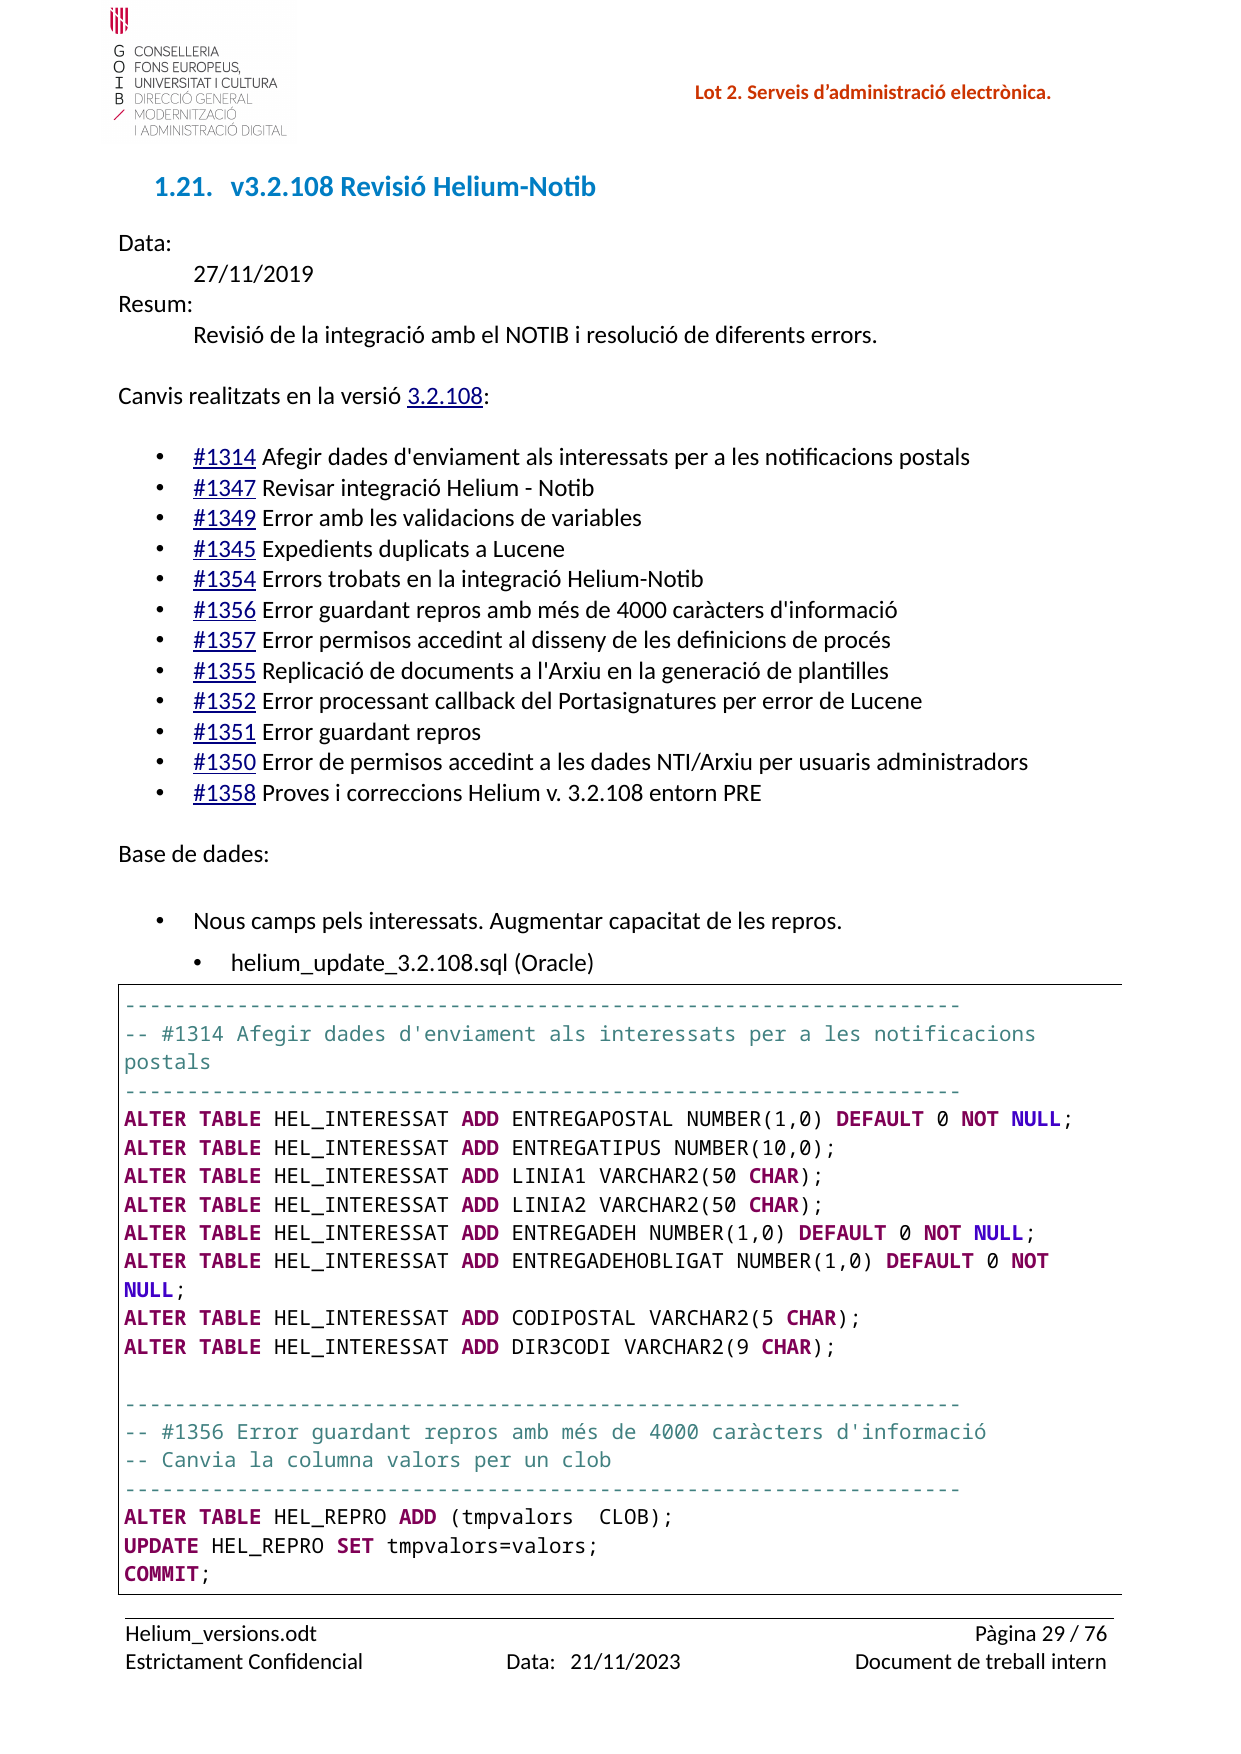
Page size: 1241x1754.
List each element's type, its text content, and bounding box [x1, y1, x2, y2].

picture [100, 0, 297, 144]
text 27/11/2019 [118, 258, 1122, 289]
text Canvis realitzats en la versió 3.2.108: [118, 380, 1122, 411]
list #1357 Error permisos accedint al disseny de les definicions de procés [156, 624, 1122, 655]
list #1351 Error guardant repros [156, 716, 1122, 746]
text Base de dades: [118, 838, 1122, 868]
list #1352 Error processant callback del Portasignatures per error de Lucene [156, 685, 1122, 716]
list Nous camps pels interessats. Augmentar capacitat de les repros. [156, 905, 1122, 936]
list #1345 Expedients duplicats a Lucene [156, 533, 1122, 563]
list #1350 Error de permisos accedint a les dades NTI/Arxiu per usuaris administradors [156, 746, 1122, 777]
text Data: [118, 228, 1122, 258]
text Resum: [118, 289, 1122, 319]
list #1355 Replicació de documents a l'Arxiu en la generació de plantilles [156, 655, 1122, 685]
list #1314 Afegir dades d'enviament als interessats per a les notificacions postals [156, 441, 1122, 472]
text Revisió de la integració amb el NOTIB i resolució de diferents errors. [118, 319, 1122, 350]
table_header ------------------------------------------------------------------- -- #1314 Afegir dades d'enviament als interessats per a les notificacions postals ------------------------------------------------------------------- ALTER TABLE HEL_INTERESSAT ADD ENTREGAPOSTAL NUMBER(1,0) DEFAULT 0 NOT NULL; ALTER TABLE HEL_INTERESSAT ADD ENTREGATIPUS NUMBER(10,0); ALTER TABLE HEL_INTERESSAT ADD LINIA1 VARCHAR2(50 CHAR); ALTER TABLE HEL_INTERESSAT ADD LINIA2 VARCHAR2(50 CHAR); ALTER TABLE HEL_INTERESSAT ADD ENTREGADEH NUMBER(1,0) DEFAULT 0 NOT NULL; ALTER TABLE HEL_INTERESSAT ADD ENTREGADEHOBLIGAT NUMBER(1,0) DEFAULT 0 NOT NULL; ALTER TABLE HEL_INTERESSAT ADD CODIPOSTAL VARCHAR2(5 CHAR); ALTER TABLE HEL_INTERESSAT ADD DIR3CODI VARCHAR2(9 CHAR); ------------------------------------------------------------------- -- #1356 Error guardant repros amb més de 4000 caràcters d'informació -- Canvia la columna valors per un clob ------------------------------------------------------------------- ALTER TABLE HEL_REPRO ADD (tmpvalors CLOB); UPDATE HEL_REPRO SET tmpvalors=valors; COMMIT; [119, 985, 1122, 1593]
list #1356 Error guardant repros amb més de 4000 caràcters d'informació [156, 594, 1122, 624]
list #1349 Error amb les validacions de variables [156, 502, 1122, 533]
list #1358 Proves i correccions Helium v. 3.2.108 entorn PRE [156, 777, 1122, 807]
subtitle v3.2.108 Revisió Helium-Notib [153, 168, 1122, 204]
list helium_update_3.2.108.sql (Oracle) [193, 947, 1122, 978]
list #1354 Errors trobats en la integració Helium-Notib [156, 563, 1122, 594]
list #1347 Revisar integració Helium - Notib [156, 472, 1122, 502]
